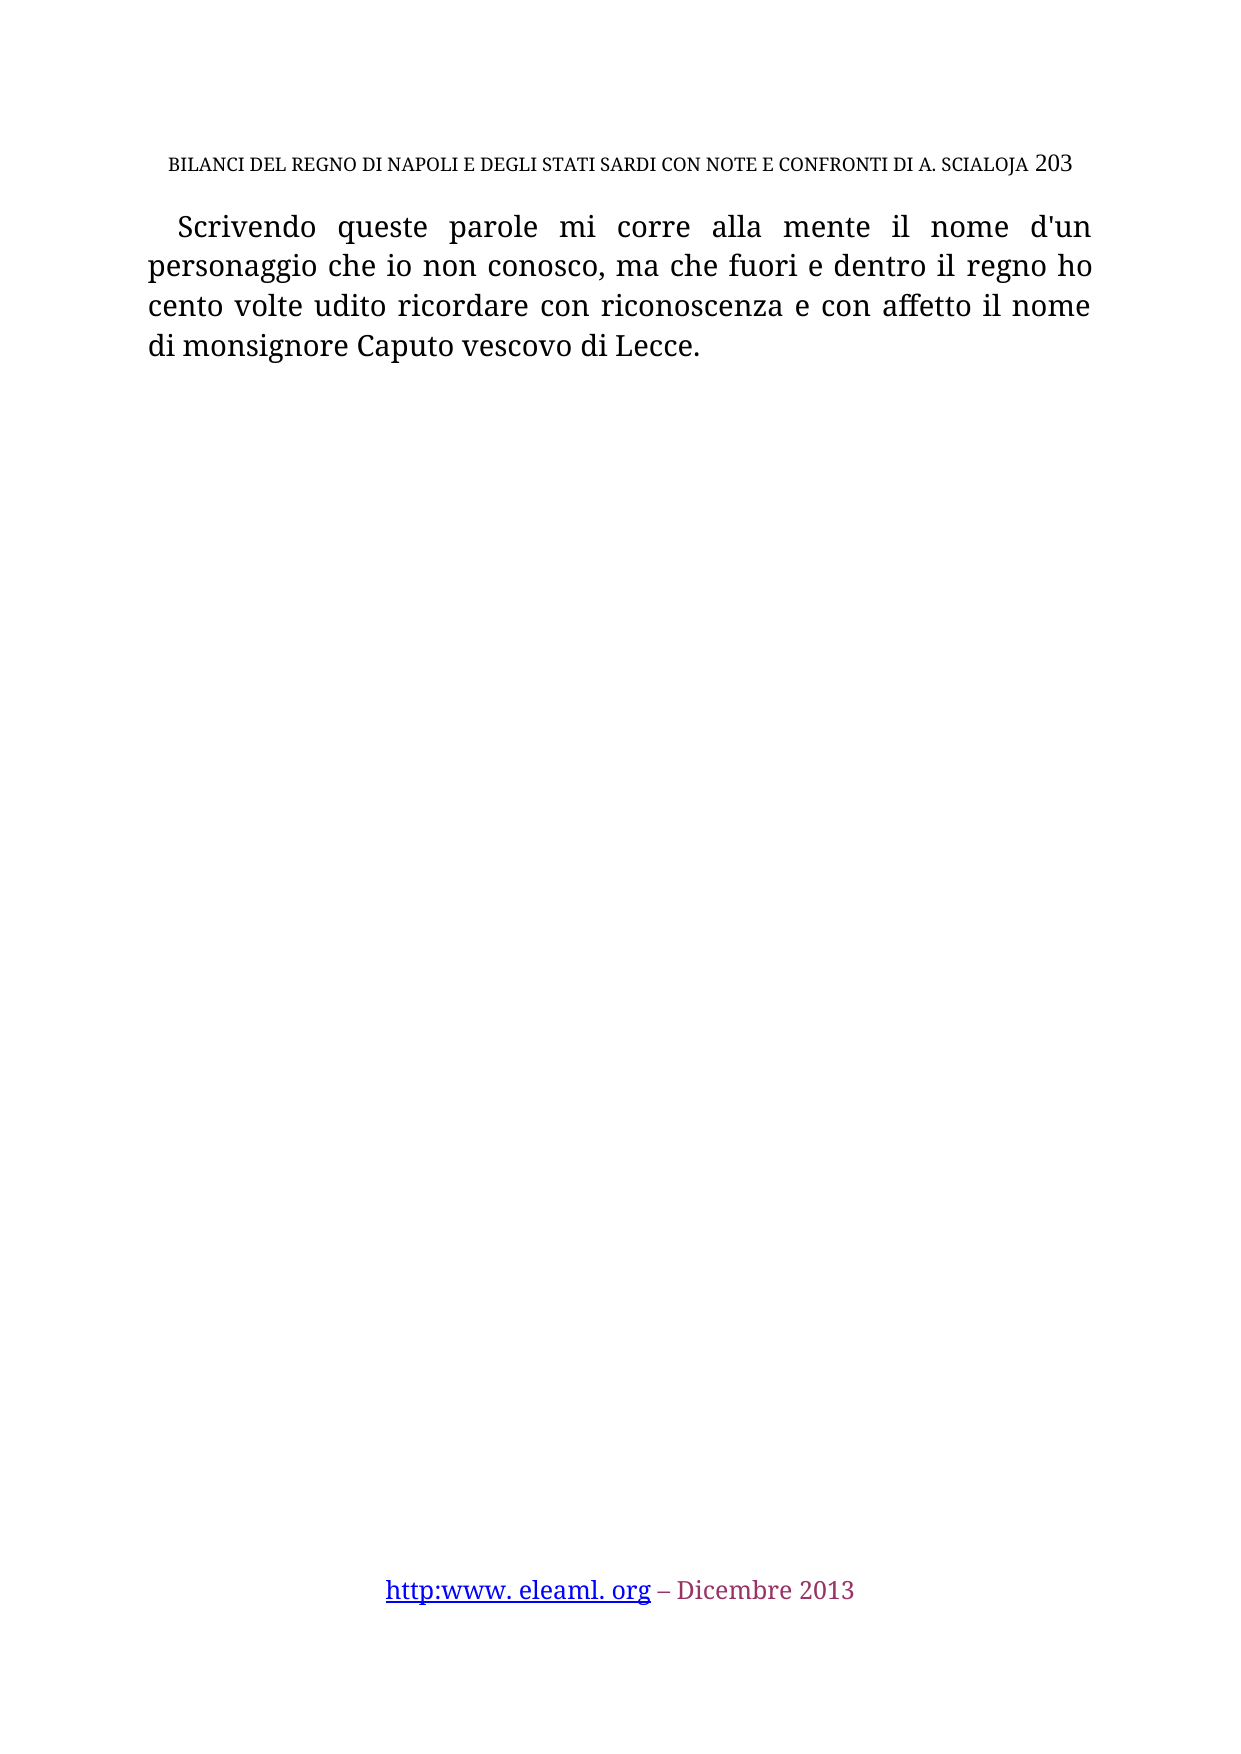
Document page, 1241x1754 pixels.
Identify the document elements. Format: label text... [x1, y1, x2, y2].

text Scrivendo queste parole mi corre alla mente il nome d'un personaggio che io non conosco, ma che fuori e dentro il regno ho cento volte udito ricordare con riconoscenza e con affetto il nome di monsignore Caputo vescovo di Lecce. [148, 206, 1093, 364]
